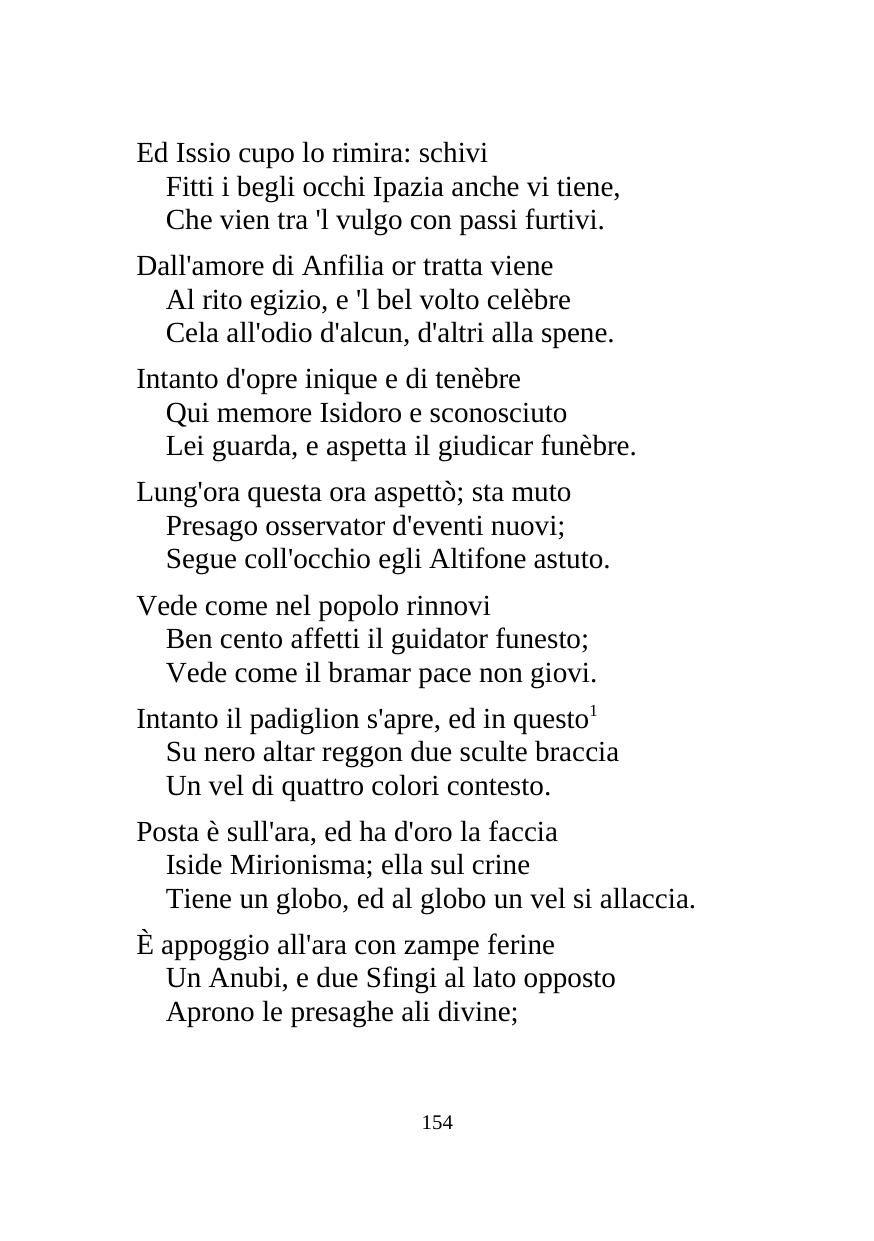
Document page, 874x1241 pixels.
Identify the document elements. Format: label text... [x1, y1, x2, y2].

text Ed Issio cupo lo rimira: schivi Fitti i begli occhi Ipazia anche vi tiene, Che vien tra 'l vulgo con passi furtivi. [136, 135, 768, 236]
text Lung'ora questa ora aspettò; sta muto Presago osservator d'eventi nuovi; Segue coll'occhio egli Altifone astuto. [136, 474, 768, 575]
text È appoggio all'ara con zampe ferine Un Anubi, e due Sfingi al lato opposto Aprono le presaghe ali divine; [136, 927, 768, 1028]
text Posta è sull'ara, ed ha d'oro la faccia Iside Mirionisma; ella sul crine Tiene un globo, ed al globo un vel si allaccia. [136, 814, 768, 914]
text Intanto il padiglion s'apre, ed in questo Su nero altar reggon due sculte braccia Un vel di quattro colori contesto. [136, 701, 768, 801]
text Intanto d'opre inique e di tenèbre Qui memore Isidoro e sconosciuto Lei guarda, e aspetta il giudicar funèbre. [136, 361, 768, 462]
text Vede come nel popolo rinnovi Ben cento affetti il guidator funesto; Vede come il bramar pace non giovi. [136, 588, 768, 688]
text Dall'amore di Anfilia or tratta viene Al rito egizio, e 'l bel volto celèbre Cela all'odio d'alcun, d'altri alla spene. [136, 248, 768, 349]
